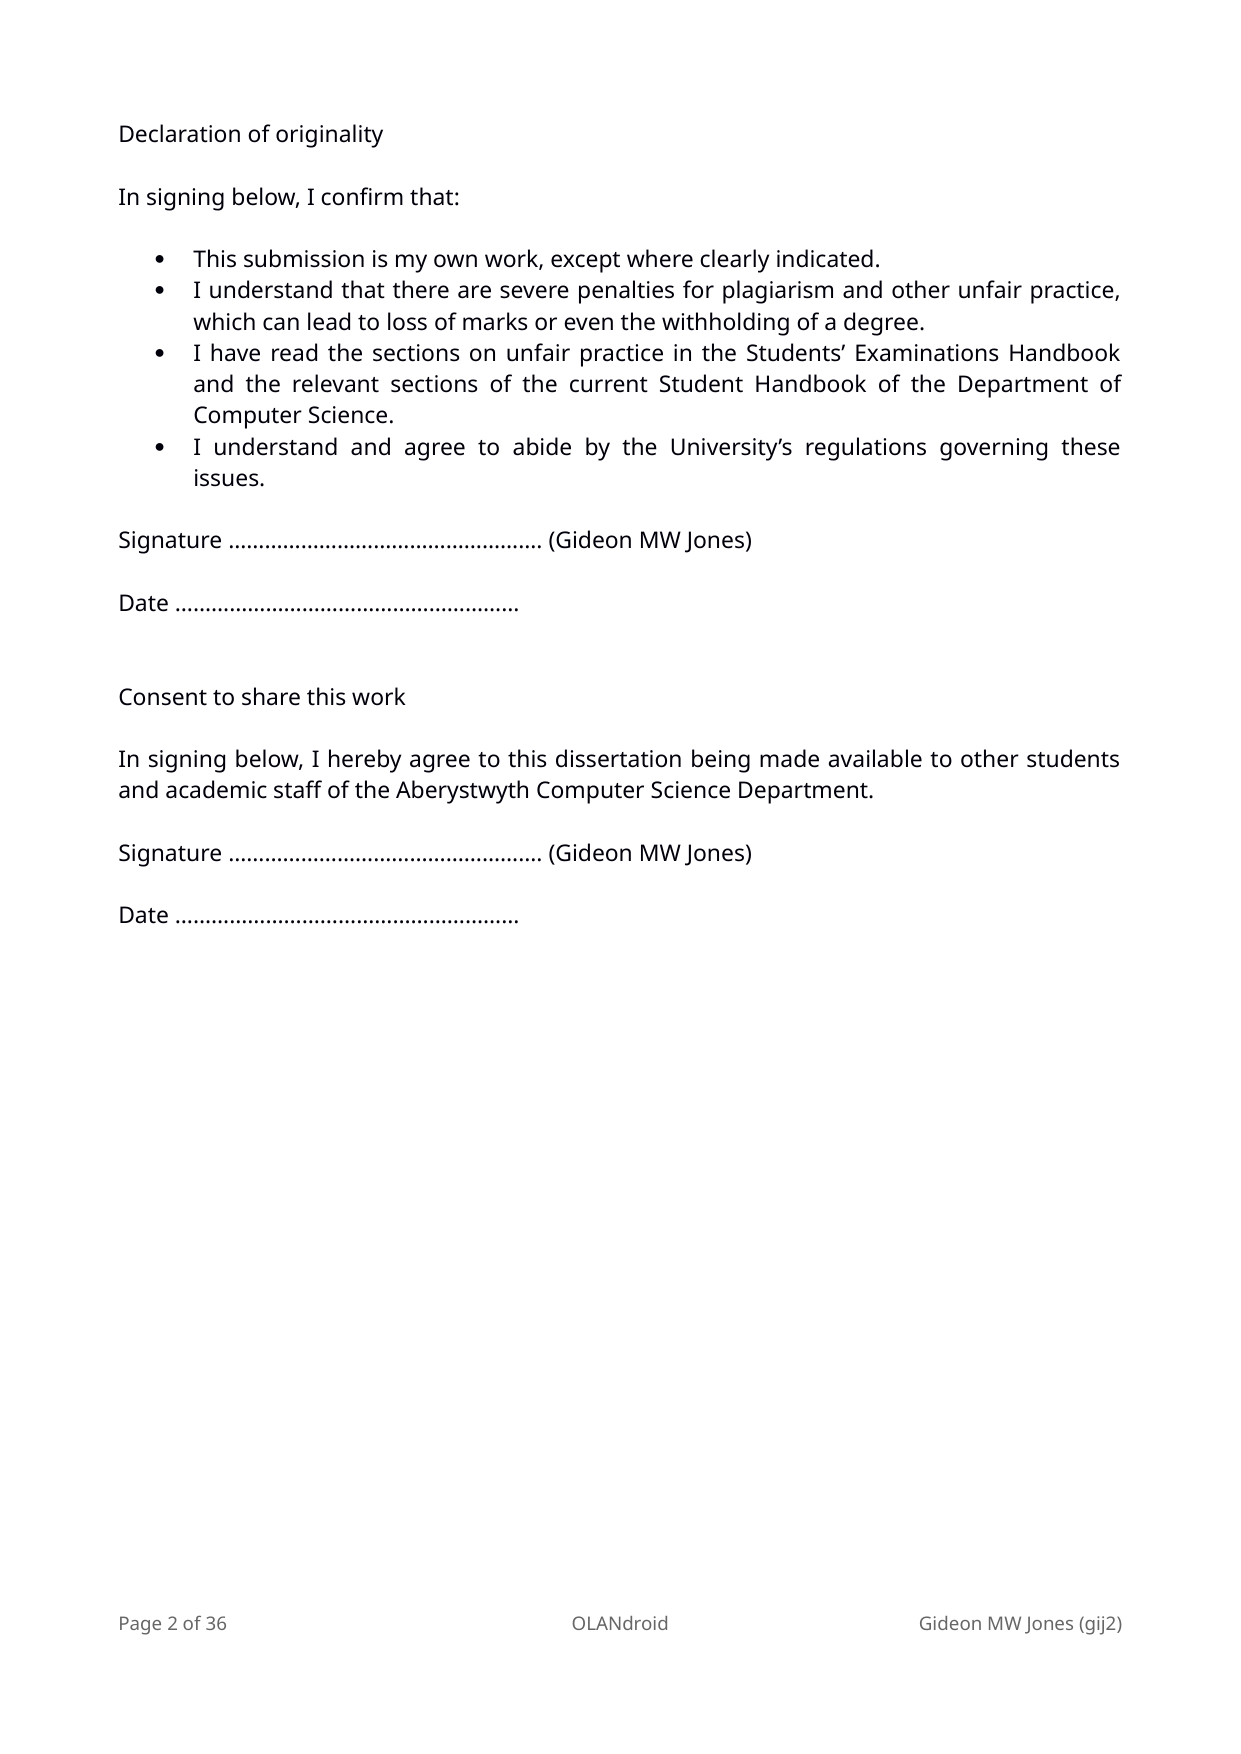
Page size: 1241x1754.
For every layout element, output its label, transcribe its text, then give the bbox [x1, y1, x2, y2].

text In signing below, I confirm that: [118, 181, 1122, 212]
text Declaration of originality [118, 118, 1122, 149]
text Signature ……………………………………………. (Gideon MW Jones) [118, 524, 1122, 556]
list I understand and agree to abide by the University’s regulations governing these issues. [156, 431, 1122, 493]
list I understand that there are severe penalties for plagiarism and other unfair practice, which can lead to loss of marks or even the withholding of a degree. [156, 274, 1122, 337]
text Consent to share this work [118, 681, 1122, 712]
text In signing below, I hereby agree to this dissertation being made available to other students and academic staff of the Aberystwyth Computer Science Department. [118, 743, 1122, 806]
list This submission is my own work, except where clearly indicated. [156, 243, 1122, 274]
text Date ………………………………………………… [118, 587, 1122, 618]
text Signature ……………………………………………. (Gideon MW Jones) [118, 837, 1122, 868]
text Date ………………………………………………… [118, 899, 1122, 931]
list I have read the sections on unfair practice in the Students’ Examinations Handbook and the relevant sections of the current Student Handbook of the Department of Computer Science. [156, 337, 1122, 431]
